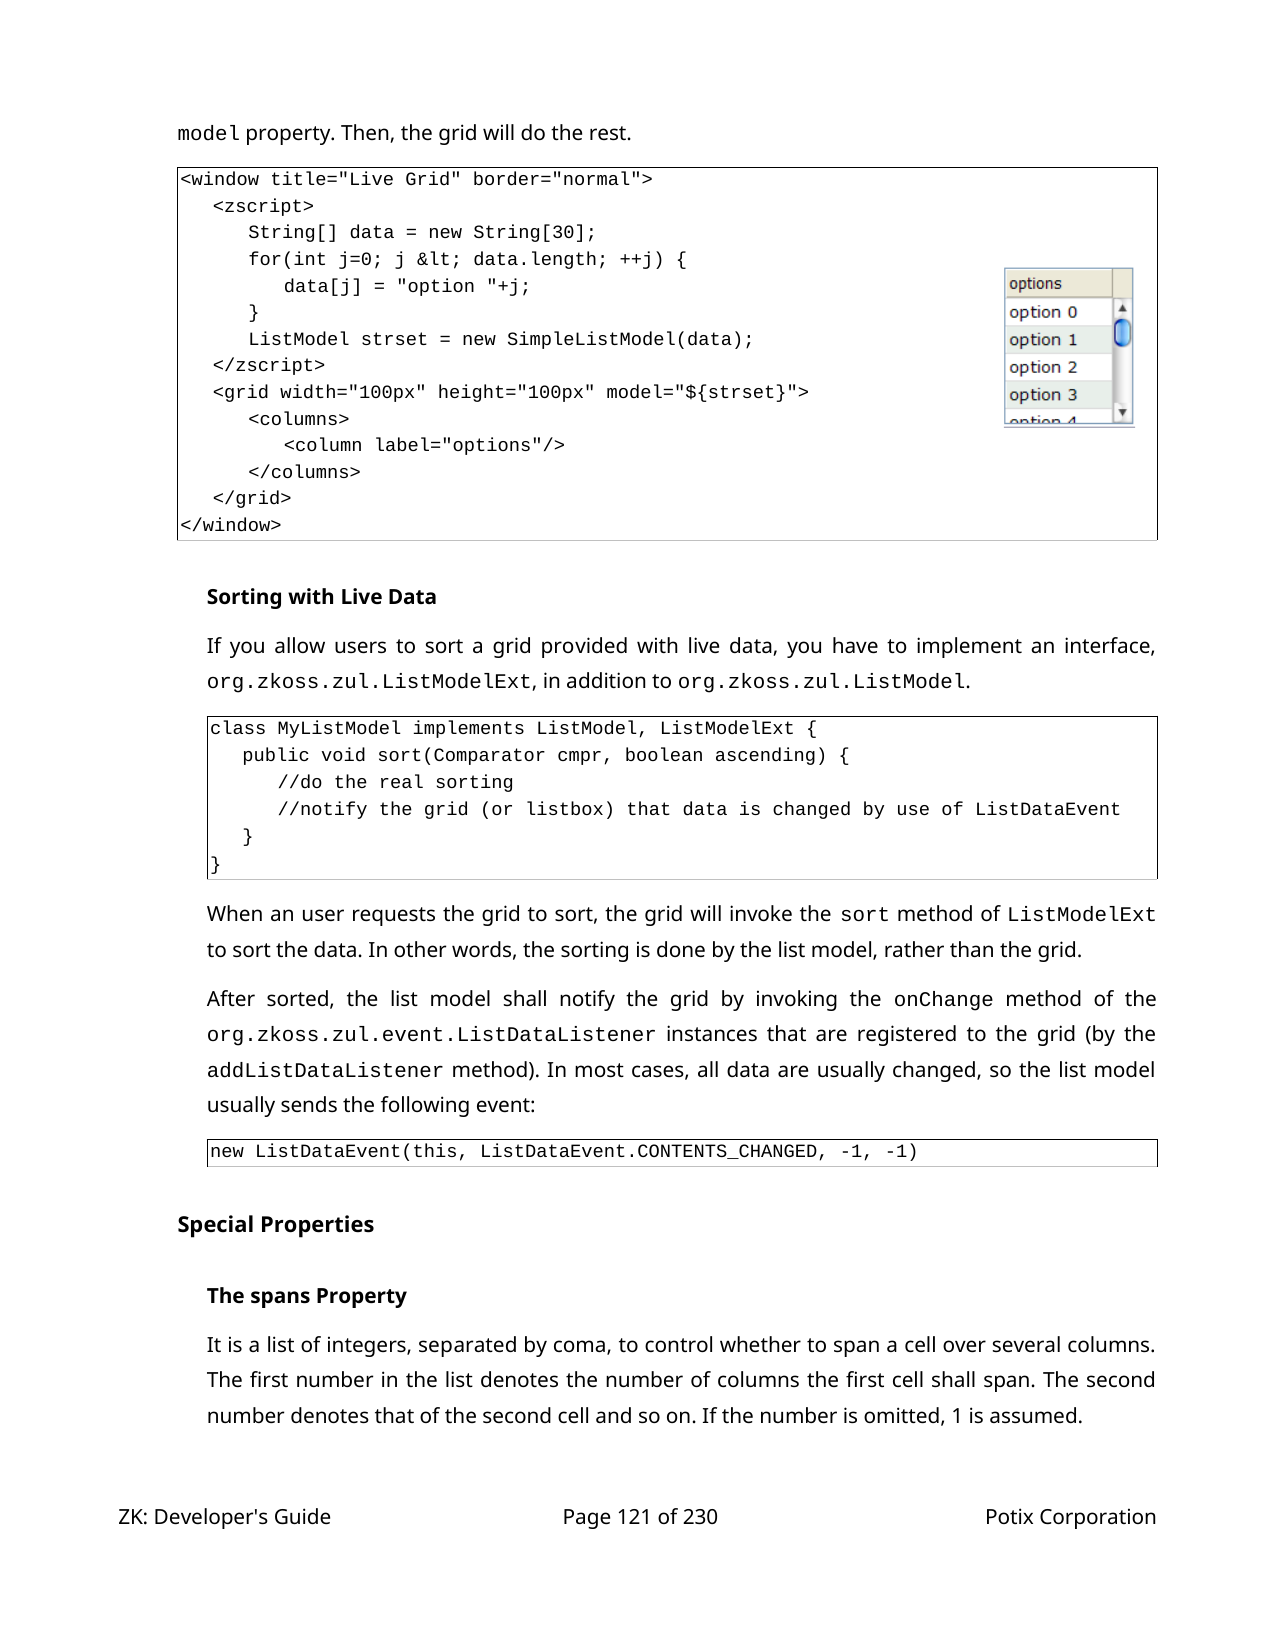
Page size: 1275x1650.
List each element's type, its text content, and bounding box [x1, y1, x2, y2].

text } [208, 852, 1157, 879]
subtitle The spans Property [207, 1282, 1157, 1310]
text class MyListModel implements ListModel, ListModelExt { [208, 717, 1157, 740]
text public void sort(Comparator cmpr, boolean ascending) { [208, 743, 1157, 767]
text If you allow users to sort a grid provided with live data, you have to implement an interface, org.zkoss.zul.ListModelExt, in addition to org.zkoss.zul.ListModel. [207, 631, 1157, 695]
text new ListDataEvent(this, ListDataEvent.CONTENTS_CHANGED, -1, -1) [208, 1140, 1157, 1166]
text model property. Then, the grid will do the rest. [177, 118, 1157, 147]
text When an user requests the grid to sort, the grid will invoke the sort method of ListModelExt to sort the data. In other words, the sorting is done by the list model, rather than the grid. [207, 899, 1157, 963]
text //notify the grid (or listbox) that data is changed by use of ListDataEvent [208, 797, 1157, 821]
text It is a list of integers, separated by coma, to control whether to span a cell over several columns. The first number in the list denotes the number of columns the first cell shall span. The second number denotes that of the second cell and so on. If the number is omitted, 1 is assumed. [207, 1330, 1157, 1429]
picture [1003, 264, 1135, 428]
subtitle Special Properties [177, 1209, 1157, 1239]
text //do the real sorting [208, 770, 1157, 794]
text <window title="Live Grid" border="normal"> <zscript> String[] data = new String[30]; for(int j=0; j &lt; data.length; ++j) { data[j] = "option "+j; } ListModel strset = new SimpleListModel(data); </zscript> <grid width="100px" height="100px" model="${strset}"> <columns> <column label="options"/> </columns> </grid> </window> [178, 168, 1157, 540]
text } [208, 824, 1157, 849]
subtitle Sorting with Live Data [207, 582, 1157, 611]
text After sorted, the list model shall notify the grid by invoking the onChange method of the org.zkoss.zul.event.ListDataListener instances that are registered to the grid (by the addListDataListener method). In most cases, all data are usually changed, so the list model usually sends the following event: [207, 984, 1157, 1119]
